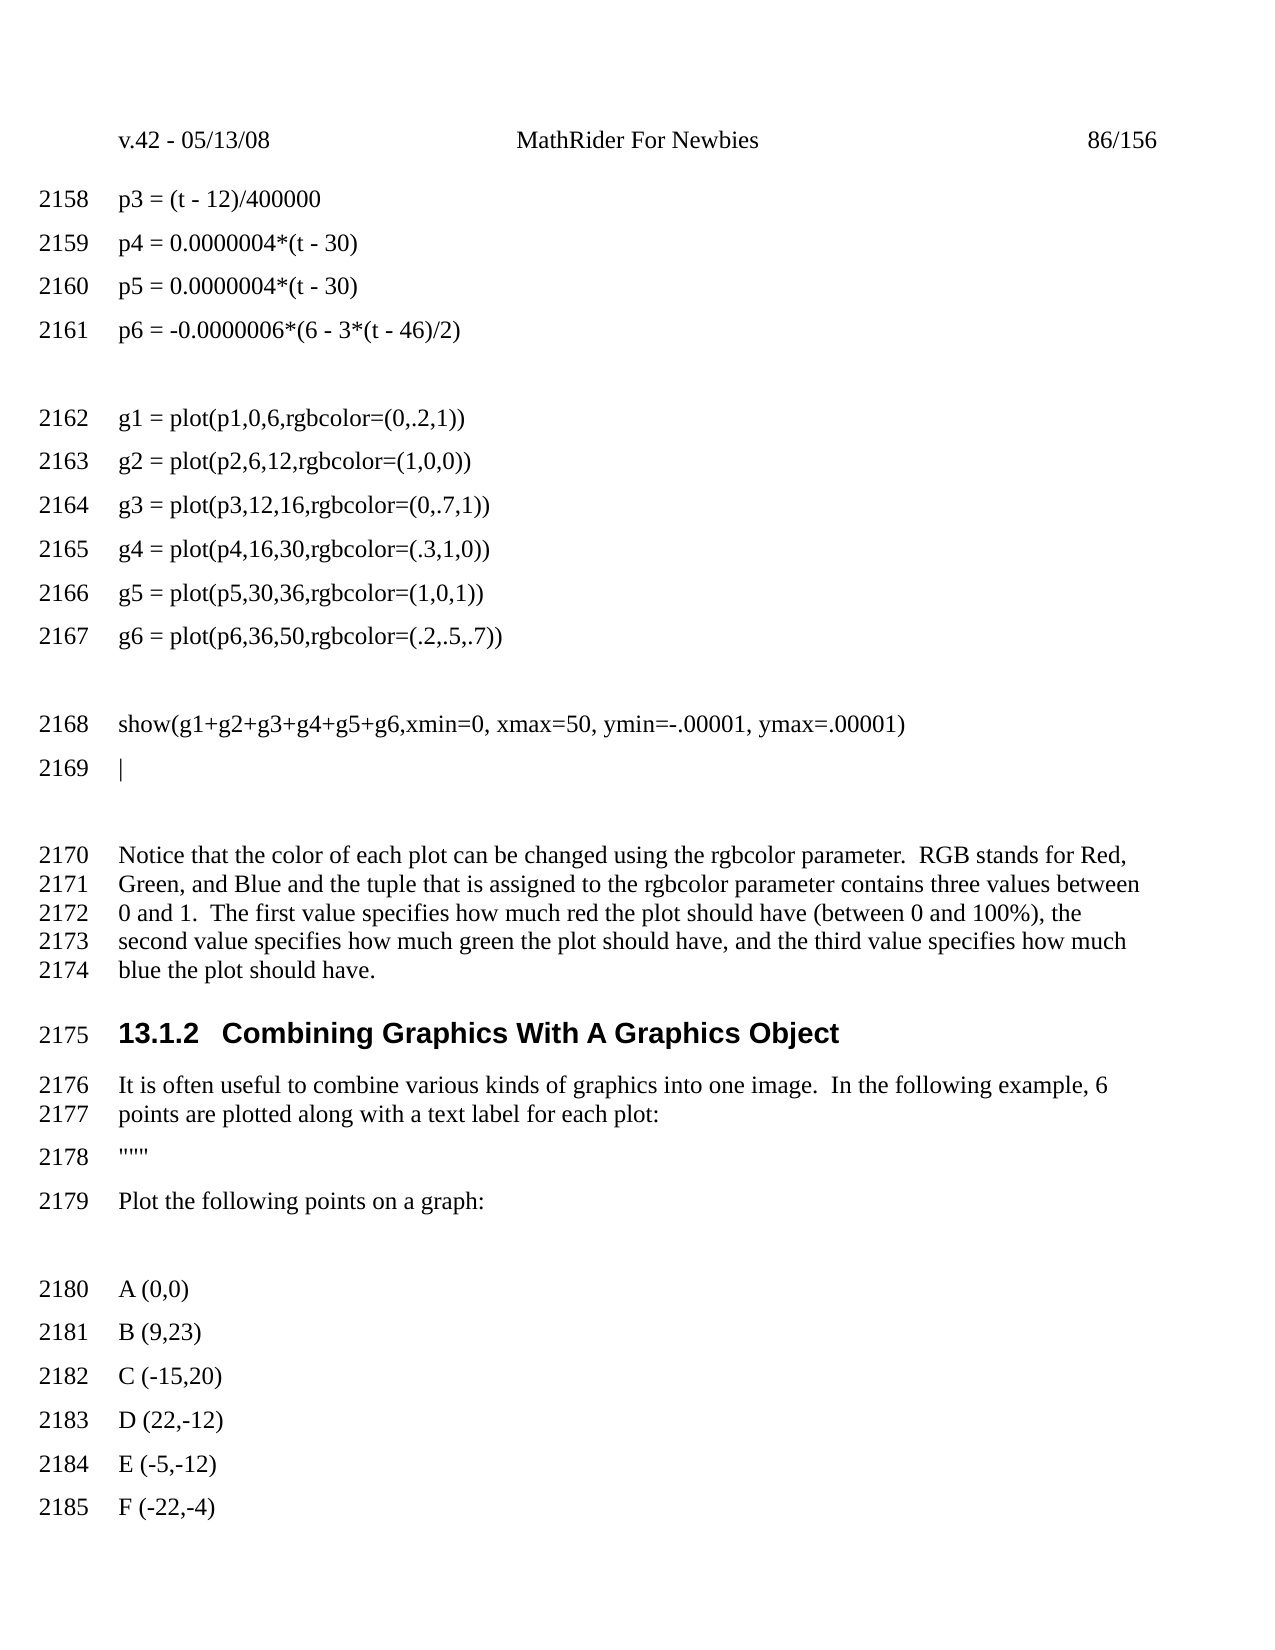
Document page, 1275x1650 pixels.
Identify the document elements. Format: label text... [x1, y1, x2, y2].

text C (-15,20) [118, 1361, 1157, 1390]
text Plot the following points on a graph: [118, 1186, 1157, 1215]
text g4 = plot(p4,16,30,rgbcolor=(.3,1,0)) [118, 534, 1157, 563]
text F (-22,-4) [118, 1492, 1157, 1521]
text It is often useful to combine various kinds of graphics into one image. In the following example, 6 points are plotted along with a text label for each plot: [118, 1070, 1157, 1127]
text p5 = 0.0000004*(t - 30) [118, 271, 1157, 300]
text p3 = (t - 12)/400000 [118, 184, 1157, 213]
text D (22,-12) [118, 1405, 1157, 1434]
text A (0,0) [118, 1274, 1157, 1302]
text p6 = -0.0000006*(6 - 3*(t - 46)/2) [118, 315, 1157, 344]
text | [118, 753, 1157, 781]
subtitle Combining Graphics With A Graphics Object [118, 1016, 1157, 1050]
text g5 = plot(p5,30,36,rgbcolor=(1,0,1)) [118, 578, 1157, 606]
text show(g1+g2+g3+g4+g5+g6,xmin=0, xmax=50, ymin=-.00001, ymax=.00001) [118, 709, 1157, 738]
text E (-5,-12) [118, 1449, 1157, 1477]
text """ [118, 1142, 1157, 1171]
text g3 = plot(p3,12,16,rgbcolor=(0,.7,1)) [118, 490, 1157, 519]
text p4 = 0.0000004*(t - 30) [118, 228, 1157, 256]
text g6 = plot(p6,36,50,rgbcolor=(.2,.5,.7)) [118, 621, 1157, 650]
text Notice that the color of each plot can be changed using the rgbcolor parameter. RGB stands for Red, Green, and Blue and the tuple that is assigned to the rgbcolor parameter contains three values between 0 and 1. The first value specifies how much red the plot should have (between 0 and 100%), the second value specifies how much green the plot should have, and the third value specifies how much blue the plot should have. [118, 840, 1157, 984]
text g1 = plot(p1,0,6,rgbcolor=(0,.2,1)) [118, 403, 1157, 431]
text B (9,23) [118, 1317, 1157, 1346]
text g2 = plot(p2,6,12,rgbcolor=(1,0,0)) [118, 446, 1157, 475]
